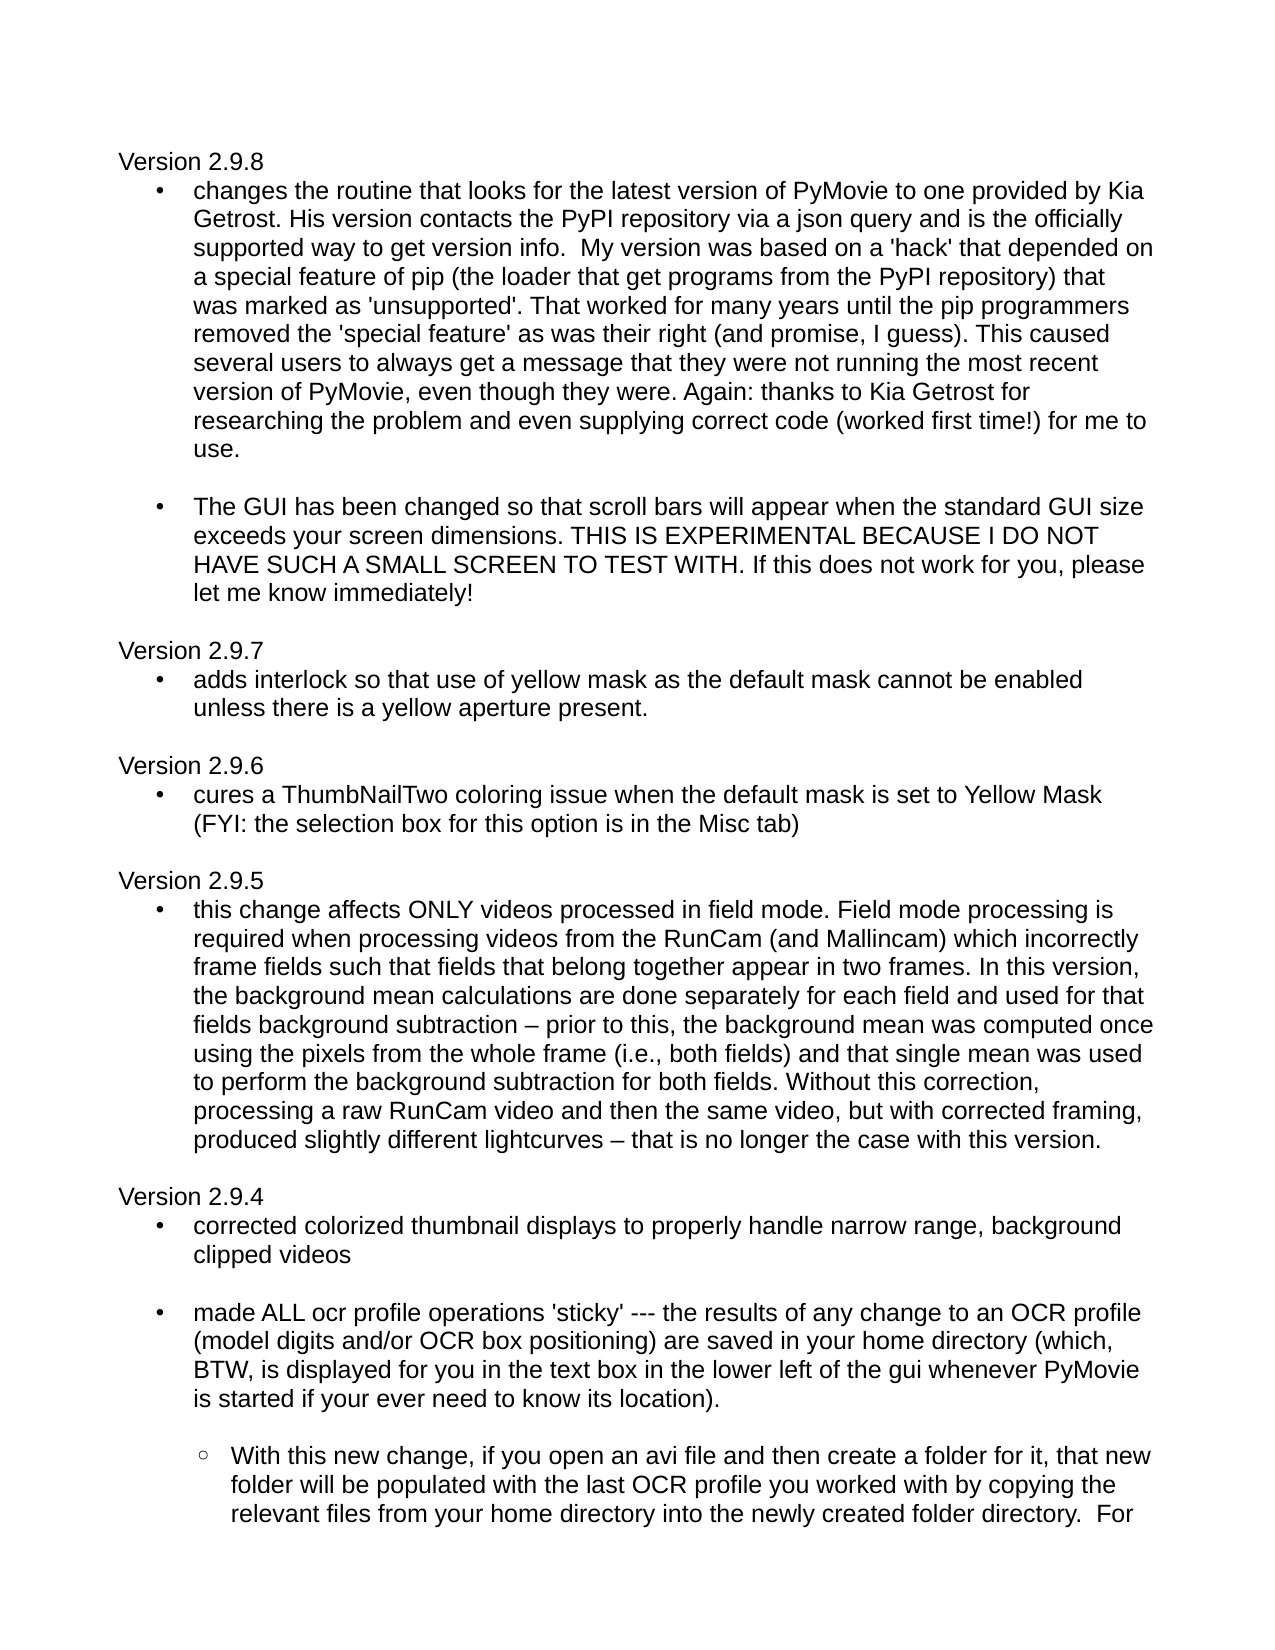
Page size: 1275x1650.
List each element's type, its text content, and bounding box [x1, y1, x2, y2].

list corrected colorized thumbnail displays to properly handle narrow range, background clipped videos [156, 1211, 1157, 1297]
list made ALL ocr profile operations 'sticky' --- the results of any change to an OCR profile (model digits and/or OCR box positioning) are saved in your home directory (which, BTW, is displayed for you in the text box in the lower left of the gui whenever PyMovie is started if your ever need to know its location). [156, 1297, 1157, 1441]
list adds interlock so that use of yellow mask as the default mask cannot be enabled unless there is a yellow aperture present. [156, 664, 1157, 751]
list [156, 118, 1157, 147]
text Version 2.9.7 [118, 636, 1157, 664]
list The GUI has been changed so that scroll bars will appear when the standard GUI size exceeds your screen dimensions. THIS IS EXPERIMENTAL BECAUSE I DO NOT HAVE SUCH A SMALL SCREEN TO TEST WITH. If this does not work for you, please let me know immediately! [156, 492, 1157, 607]
text Version 2.9.8 [118, 147, 1157, 176]
text Version 2.9.5 [118, 866, 1157, 895]
list With this new change, if you open an avi file and then create a folder for it, that new folder will be populated with the last OCR profile you worked with by copying the relevant files from your home directory into the newly created folder directory. For [193, 1441, 1157, 1528]
list cures a ThumbNailTwo coloring issue when the default mask is set to Yellow Mask (FYI: the selection box for this option is in the Misc tab) [156, 780, 1157, 837]
text Version 2.9.4 [118, 1182, 1157, 1211]
list changes the routine that looks for the latest version of PyMovie to one provided by Kia Getrost. His version contacts the PyPI repository via a json query and is the officially supported way to get version info. My version was based on a 'hack' that depended on a special feature of pip (the loader that get programs from the PyPI repository) that was marked as 'unsupported'. That worked for many years until the pip programmers removed the 'special feature' as was their right (and promise, I guess). This caused several users to always get a message that they were not running the most recent version of PyMovie, even though they were. Again: thanks to Kia Getrost for researching the problem and even supplying correct code (worked first time!) for me to use. [156, 176, 1157, 492]
list this change affects ONLY videos processed in field mode. Field mode processing is required when processing videos from the RunCam (and Mallincam) which incorrectly frame fields such that fields that belong together appear in two frames. In this version, the background mean calculations are done separately for each field and used for that fields background subtraction – prior to this, the background mean was computed once using the pixels from the whole frame (i.e., both fields) and that single mean was used to perform the background subtraction for both fields. Without this correction, processing a raw RunCam video and then the same video, but with corrected framing, produced slightly different lightcurves – that is no longer the case with this version. [156, 895, 1157, 1154]
text Version 2.9.6 [118, 751, 1157, 780]
